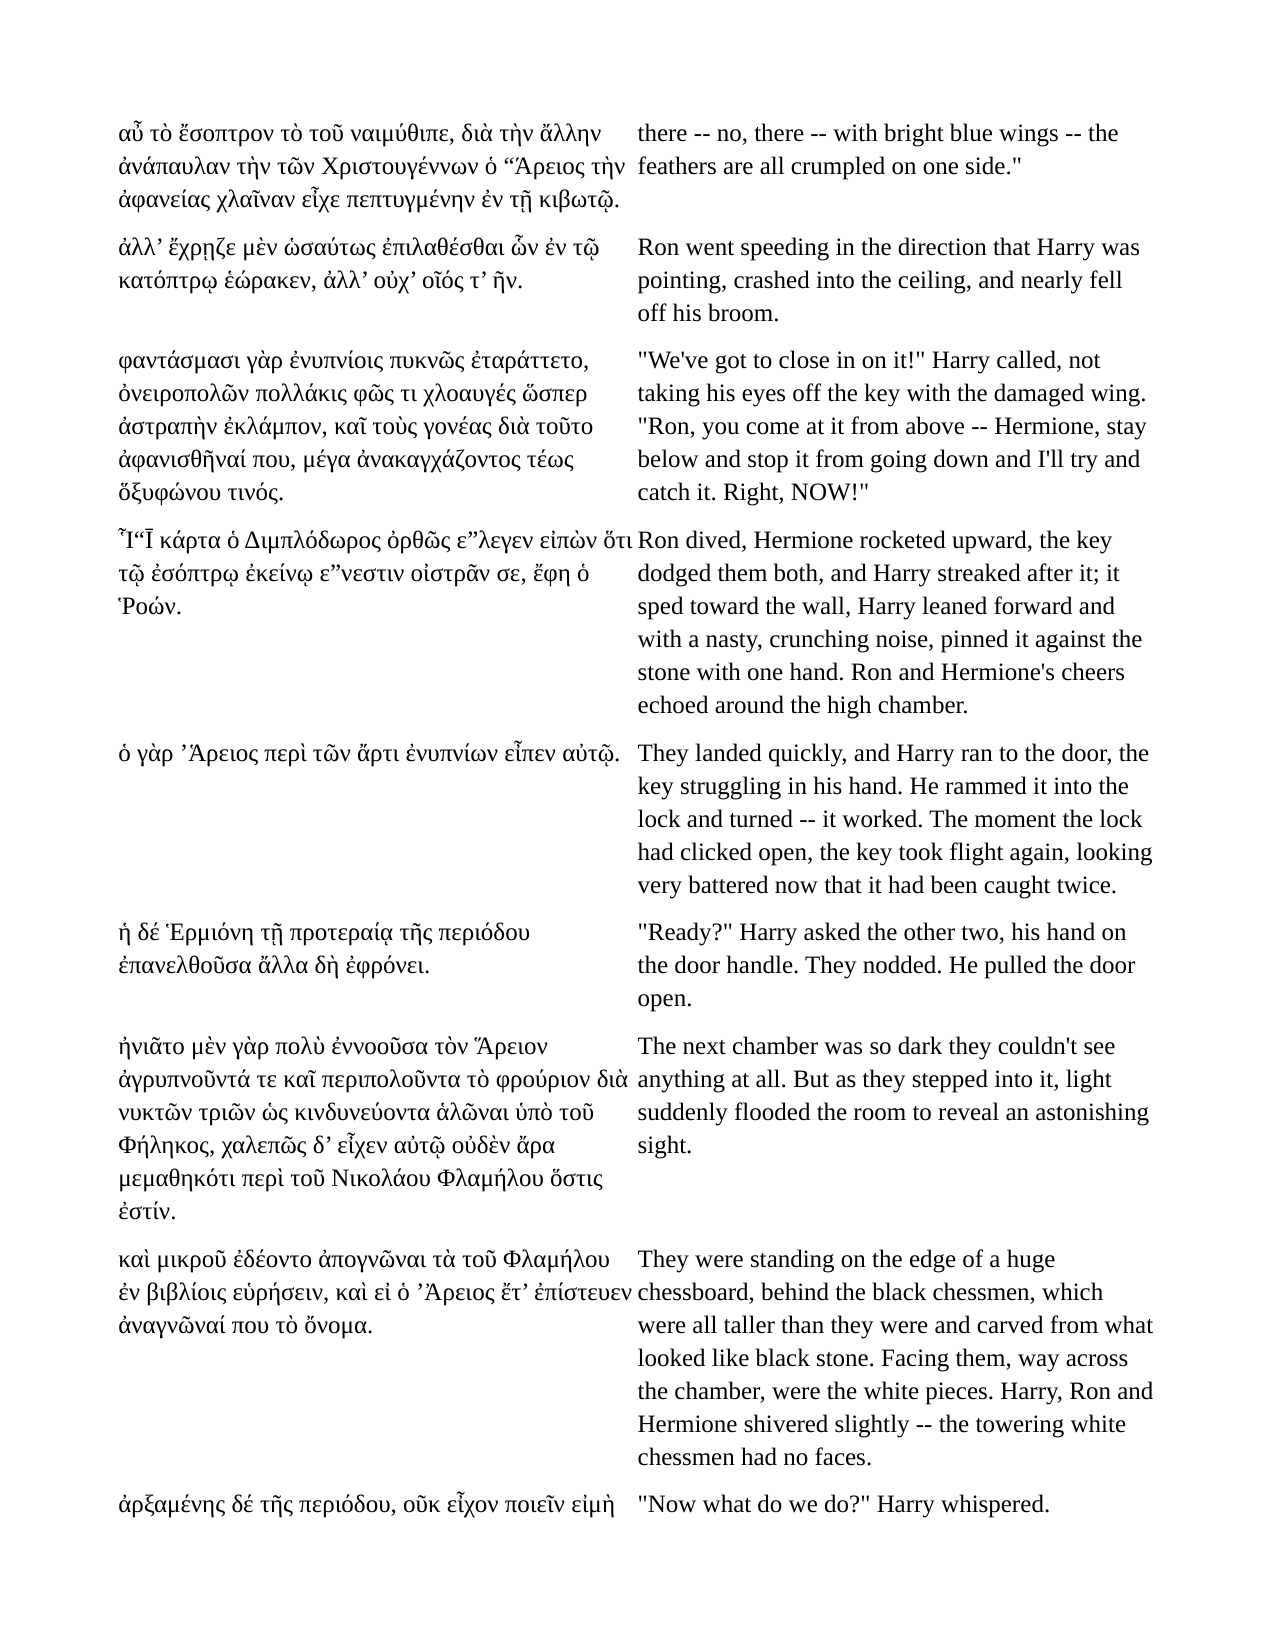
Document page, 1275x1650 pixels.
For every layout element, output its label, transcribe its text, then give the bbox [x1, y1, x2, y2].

table_cell Ron went speeding in the direction that Harry was pointing, crashed into the ceiling, and nearly fell off his broom. [638, 232, 1157, 345]
table_cell ὁ γὰρ ’Ἁρειος περὶ τῶν ἄρτι ἐνυπνίων εἶπεν αὐτῷ. [118, 738, 637, 917]
table_cell καὶ μικροῦ ἐδέοντο ἀπογνῶναι τὰ τοῦ Φλαμήλου ἐν βιβλίοις εὑρήσειν, καὶ εἰ ὁ ’Ἀρειος ἔτ’ ἐπίστευεν ἀναγνῶναί που τὸ ὄνομα. [118, 1244, 637, 1489]
table_cell "We've got to close in on it!" Harry called, not taking his eyes off the key with the damaged wing. "Ron, you come at it from above -- Hermione, stay below and stop it from going down and I'll try and catch it. Right, NOW!" [638, 345, 1157, 525]
table_cell -- there -- no, there -- with bright blue wings -- the feathers are all crumpled on one side." [638, 118, 1157, 232]
table_cell ἀλλ’ ἔχρῃζε μὲν ὡσαύτως ἐπιλαθέσθαι ὧν ἐν τῷ κατόπτρῳ ἑώρακεν, ἀλλ’ οὐχ’ οῖός τ’ ῆν. [118, 232, 637, 345]
table_cell αὖ τὸ ἔσοπτρον τὸ τοῦ ναιμύθιπε, διὰ τὴν ἄλλην ἀνάπαυλαν τὴν τῶν Χριστουγέννων ὁ “Άρειος τὴν ἀφανείας χλαῖναν εἶχε πεπτυγμένην ἐν τῇ κιβωτῷ. [118, 118, 637, 232]
table_cell ἡ δέ Ἑρμιόνη τῇ προτεραίᾳ τῆς περιόδου ἐπανελθοῦσα ἄλλα δὴ ἐφρόνει. [118, 918, 637, 1031]
table_cell They landed quickly, and Harry ran to the door, the key struggling in his hand. He rammed it into the lock and turned -- it worked. The moment the lock had clicked open, the key took flight again, looking very battered now that it had been caught twice. [638, 738, 1157, 917]
table_cell They were standing on the edge of a huge chessboard, behind the black chessmen, which were all taller than they were and carved from what looked like black stone. Facing them, way across the chamber, were the white pieces. Harry, Ron and Hermione shivered slightly -- the towering white chessmen had no faces. [638, 1244, 1157, 1489]
table_cell Ἷ“Ῑ κάρτα ὁ Διμπλόδωρος ὀρθῶς ε”λεγεν εἰπὼν ὅτι τῷ ἐσόπτρῳ ἐκείνῳ ε”νεστιν οἰστρᾶν σε, ἔφη ὁ Ῥοών. [118, 525, 637, 738]
table_cell "Ready?" Harry asked the other two, his hand on the door handle. They nodded. He pulled the door open. [638, 918, 1157, 1031]
table_cell φαντάσμασι γὰρ ἐνυπνίοις πυκνῶς ἐταράττετο, ὀνειροπολῶν πολλάκις φῶς τι χλοαυγές ὥσπερ ἀστραπὴν ἐκλάμπον, καῖ τοὺς γονέας διὰ τοῦτο ἀφανισθῆναί που, μέγα ἀνακαγχάζοντος τέως ὅξυφώνου τινός. [118, 345, 637, 525]
table_cell "Now what do we do?" Harry whispered. [638, 1490, 1157, 1518]
table_cell ἀρξαμένης δέ τῆς περιόδου, οῦκ εἶχον ποιεῖν εἰμὴ [118, 1490, 637, 1518]
table_cell The next chamber was so dark they couldn't see anything at all. But as they stepped into it, light suddenly flooded the room to reveal an astonishing sight. [638, 1031, 1157, 1244]
table_cell ἠνιᾶτο μὲν γὰρ πολὺ ἐννοοῦσα τὸν Ἅρειον ἀγρυπνοῦντά τε καῖ περιπολοῦντα τὸ φρούριον διὰ νυκτῶν τριῶν ὡς κινδυνεύοντα ἁλῶναι ὑπὸ τοῦ Φήληκος, χαλεπῶς δ’ εἶχεν αὐτῷ οὐδὲν ἄρα μεμαθηκότι περὶ τοῦ Νικολάου Φλαμήλου ὅστις ἐστίν. [118, 1031, 637, 1244]
table_cell Ron dived, Hermione rocketed upward, the key dodged them both, and Harry streaked after it; it sped toward the wall, Harry leaned forward and with a nasty, crunching noise, pinned it against the stone with one hand. Ron and Hermione's cheers echoed around the high chamber. [638, 525, 1157, 738]
